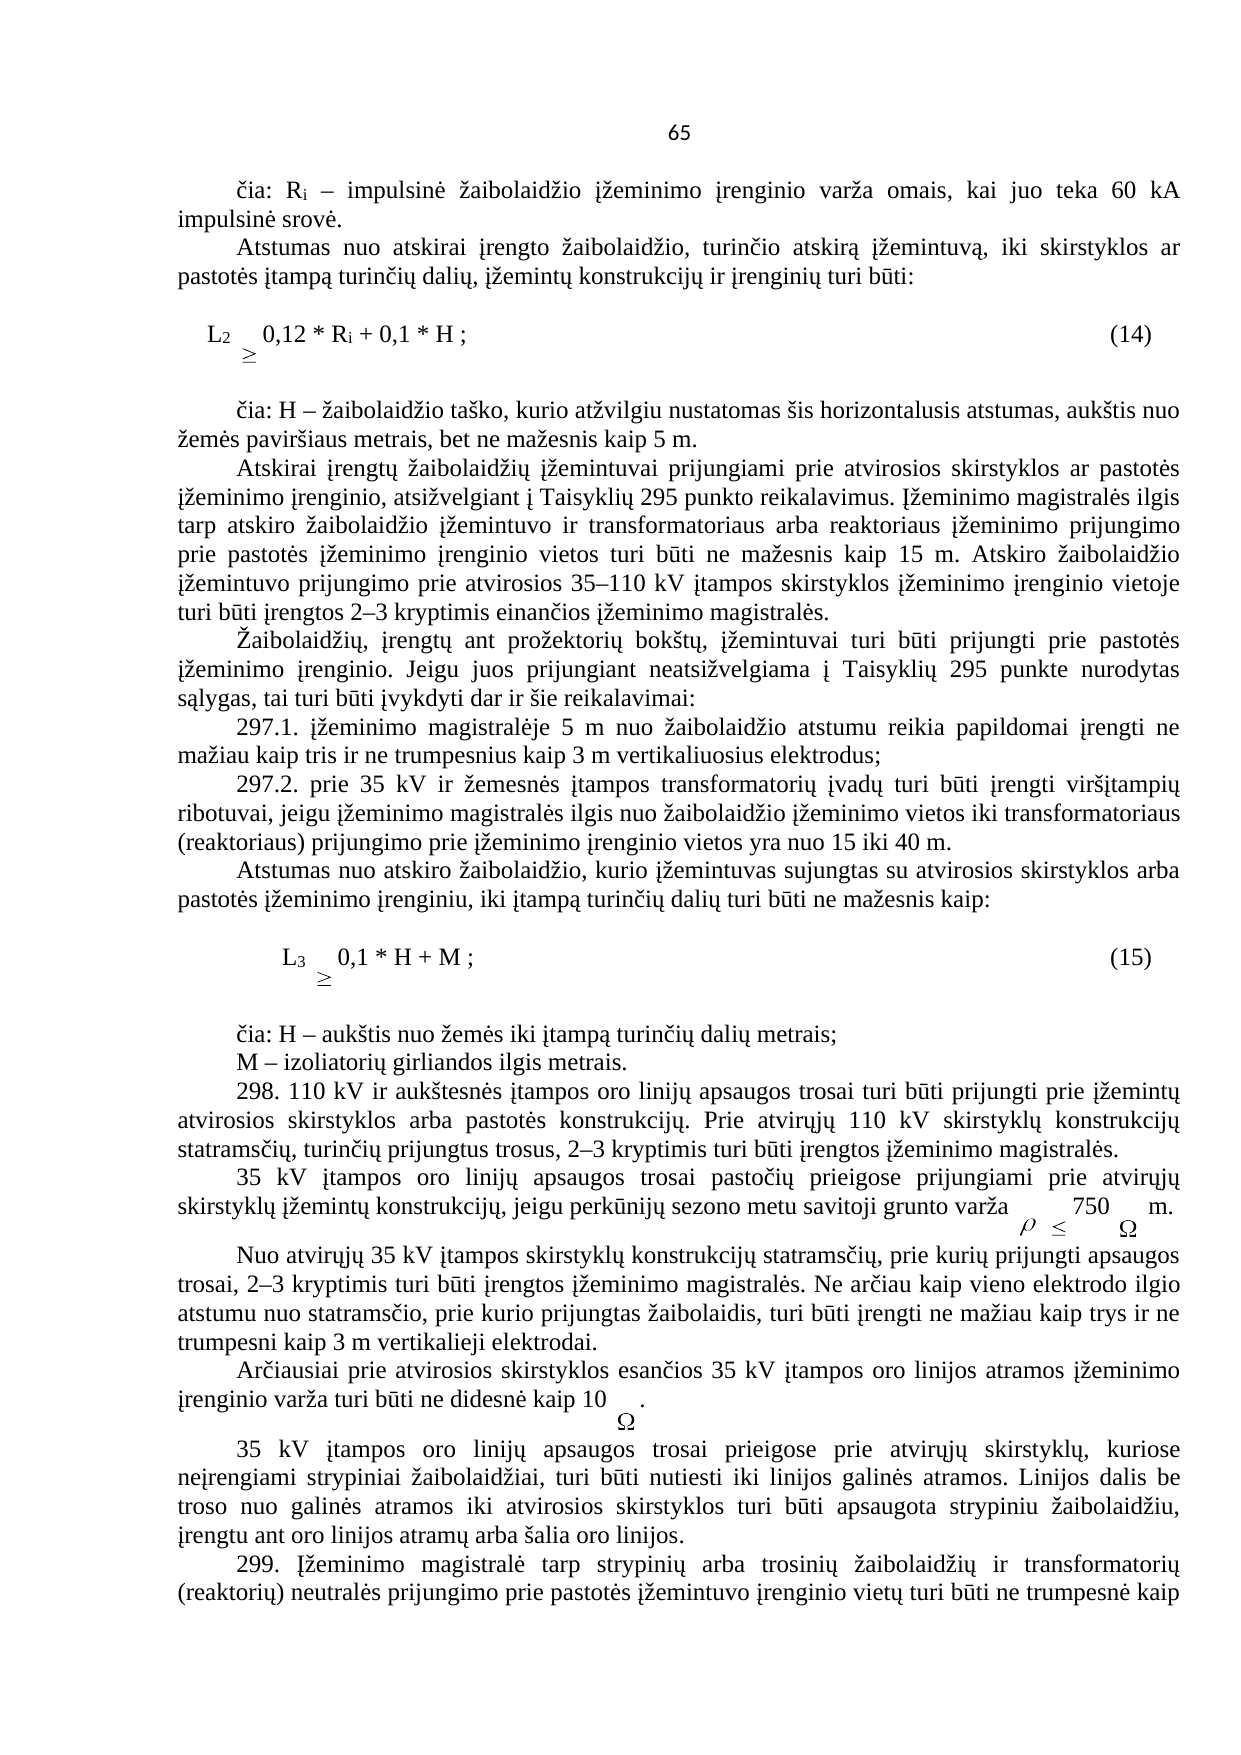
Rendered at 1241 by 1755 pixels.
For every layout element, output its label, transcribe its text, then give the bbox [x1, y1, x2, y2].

text čia: H – žaibolaidžio taško, kurio atžvilgiu nustatomas šis horizontalusis atstumas, aukštis nuo žemės paviršiaus metrais, bet ne mažesnis kaip 5 m. [177, 396, 1181, 453]
text L3 0,1 * H + M ; (15) [177, 942, 1181, 990]
text Atskirai įrengtų žaibolaidžių įžemintuvai prijungiami prie atvirosios skirstyklos ar pastotės įžeminimo įrenginio, atsižvelgiant į Taisyklių 295 punkto reikalavimus. Įžeminimo magistralės ilgis tarp atskiro žaibolaidžio įžemintuvo ir transformatoriaus arba reaktoriaus įžeminimo prijungimo prie pastotės įžeminimo įrenginio vietos turi būti ne mažesnis kaip 15 m. Atskiro žaibolaidžio įžemintuvo prijungimo prie atvirosios 35–110 kV įtampos skirstyklos įžeminimo įrenginio vietoje turi būti įrengtos 2–3 kryptimis einančios įžeminimo magistralės. [177, 453, 1181, 626]
text 298. 110 kV ir aukštesnės įtampos oro linijų apsaugos trosai turi būti prijungti prie įžemintų atvirosios skirstyklos arba pastotės konstrukcijų. Prie atvirųjų 110 kV skirstyklų konstrukcijų statramsčių, turinčių prijungtus trosus, 2–3 kryptimis turi būti įrengtos įžeminimo magistralės. [177, 1076, 1181, 1162]
text čia: H – aukštis nuo žemės iki įtampą turinčių dalių metrais; [177, 1019, 1181, 1047]
text Arčiausiai prie atvirosios skirstyklos esančios 35 kV įtampos oro linijos atramos įžeminimo įrenginio varža turi būti ne didesnė kaip 10 . [177, 1356, 1181, 1434]
text 299. Įžeminimo magistralė tarp strypinių arba trosinių žaibolaidžių ir transformatorių (reaktorių) neutralės prijungimo prie pastotės įžemintuvo įrenginio vietų turi būti ne trumpesnė kaip [177, 1549, 1181, 1606]
text 297.1. įžeminimo magistralėje 5 m nuo žaibolaidžio atstumu reikia papildomai įrengti ne mažiau kaip tris ir ne trumpesnius kaip 3 m vertikaliuosius elektrodus; [177, 712, 1181, 769]
text Atstumas nuo atskiro žaibolaidžio, kurio įžemintuvas sujungtas su atvirosios skirstyklos arba pastotės įžeminimo įrenginiu, iki įtampą turinčių dalių turi būti ne mažesnis kaip: [177, 856, 1181, 913]
text L2 0,12 * Ri + 0,1 * H ; (14) [177, 319, 1181, 367]
text Atstumas nuo atskirai įrengto žaibolaidžio, turinčio atskirą įžemintuvą, iki skirstyklos ar pastotės įtampą turinčių dalių, įžemintų konstrukcijų ir įrenginių turi būti: [177, 232, 1181, 290]
text čia: Ri – impulsinė žaibolaidžio įžeminimo įrenginio varža omais, kai juo teka 60 kA impulsinė srovė. [177, 175, 1181, 232]
text 297.2. prie 35 kV ir žemesnės įtampos transformatorių įvadų turi būti įrengti viršįtampių ribotuvai, jeigu įžeminimo magistralės ilgis nuo žaibolaidžio įžeminimo vietos iki transformatoriaus (reaktoriaus) prijungimo prie įžeminimo įrenginio vietos yra nuo 15 iki 40 m. [177, 769, 1181, 856]
text 35 kV įtampos oro linijų apsaugos trosai prieigose prie atvirųjų skirstyklų, kuriose neįrengiami strypiniai žaibolaidžiai, turi būti nutiesti iki linijos galinės atramos. Linijos dalis be troso nuo galinės atramos iki atvirosios skirstyklos turi būti apsaugota strypiniu žaibolaidžiu, įrengtu ant oro linijos atramų arba šalia oro linijos. [177, 1434, 1181, 1549]
text M – izoliatorių girliandos ilgis metrais. [177, 1047, 1181, 1076]
text Nuo atvirųjų 35 kV įtampos skirstyklų konstrukcijų statramsčių, prie kurių prijungti apsaugos trosai, 2–3 kryptimis turi būti įrengtos įžeminimo magistralės. Ne arčiau kaip vieno elektrodo ilgio atstumu nuo statramsčio, prie kurio prijungtas žaibolaidis, turi būti įrengti ne mažiau kaip trys ir ne trumpesni kaip 3 m vertikalieji elektrodai. [177, 1241, 1181, 1356]
text Žaibolaidžių, įrengtų ant prožektorių bokštų, įžemintuvai turi būti prijungti prie pastotės įžeminimo įrenginio. Jeigu juos prijungiant neatsižvelgiama į Taisyklių 295 punkte nurodytas sąlygas, tai turi būti įvykdyti dar ir šie reikalavimai: [177, 626, 1181, 712]
text 35 kV įtampos oro linijų apsaugos trosai pastočių prieigose prijungiami prie atvirųjų skirstyklų įžemintų konstrukcijų, jeigu perkūnijų sezono metu savitoji grunto varža 750 m. [177, 1162, 1181, 1241]
